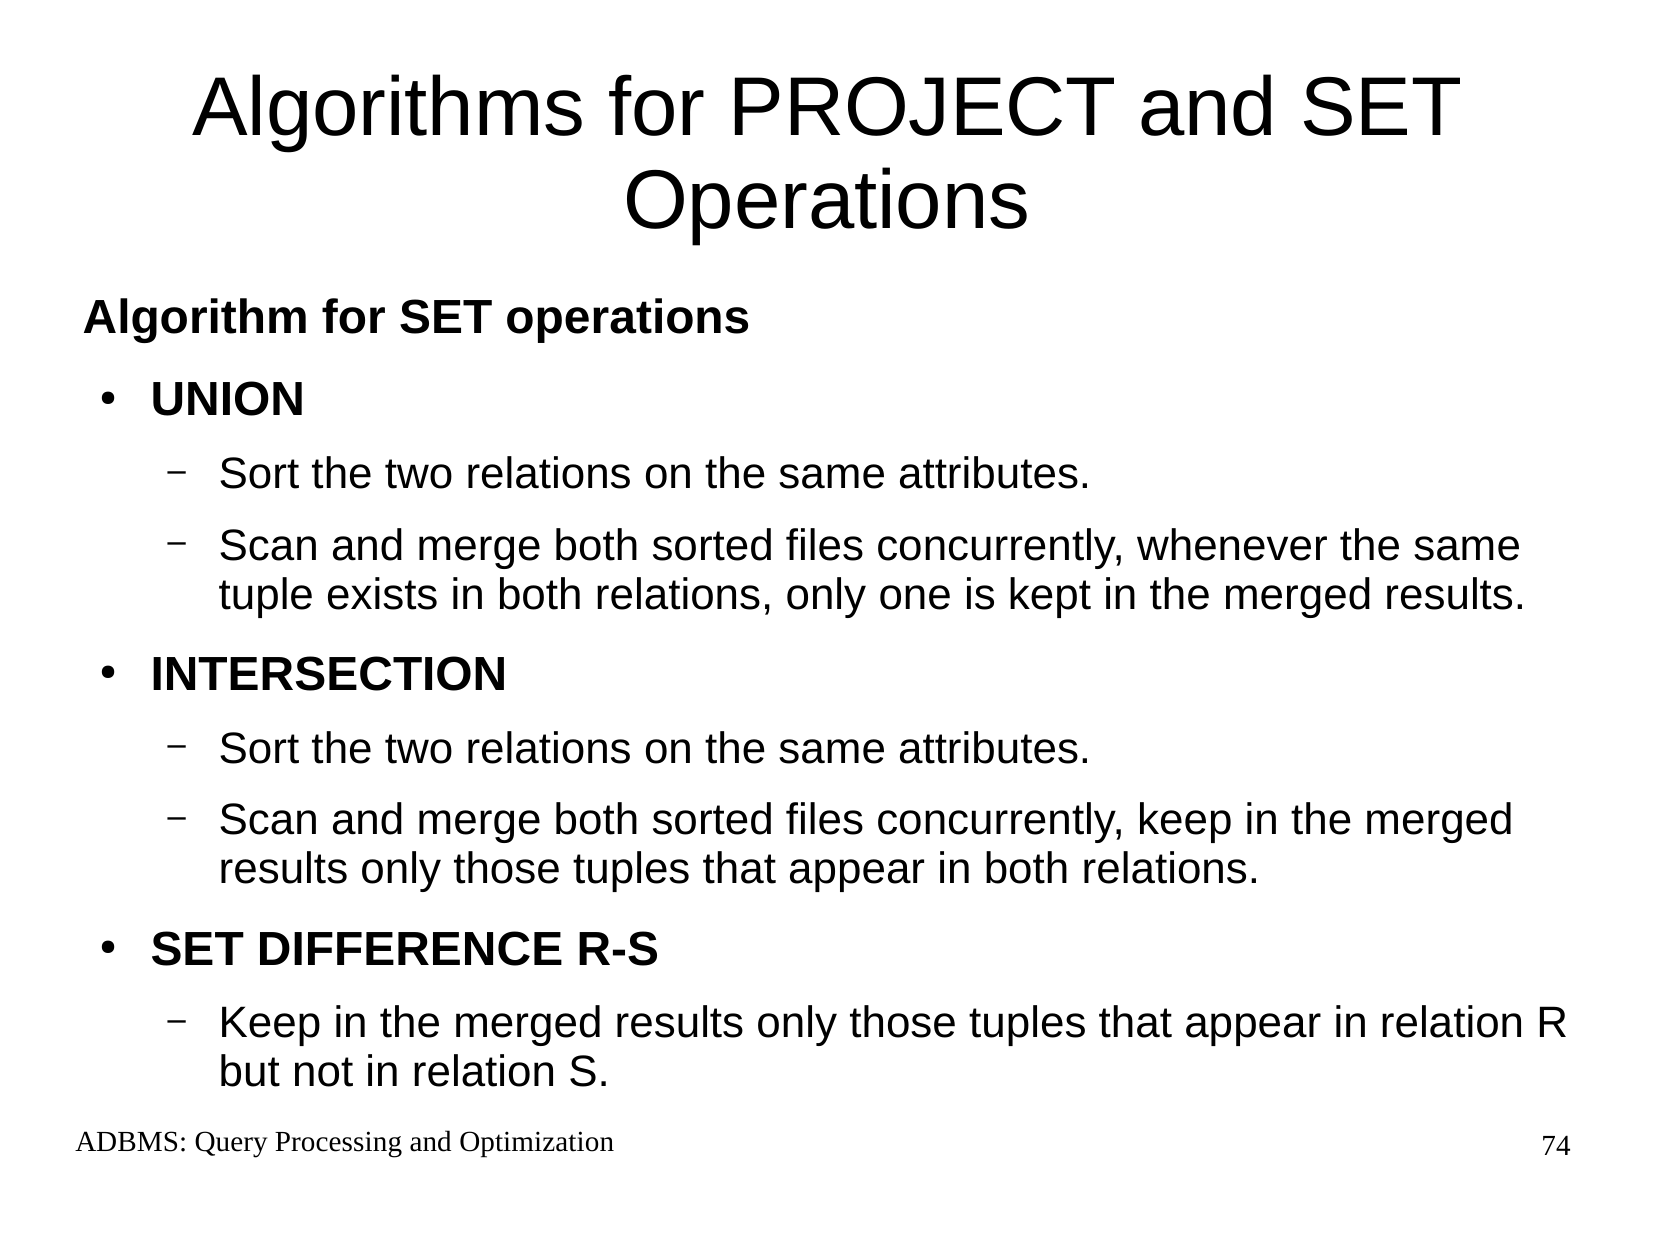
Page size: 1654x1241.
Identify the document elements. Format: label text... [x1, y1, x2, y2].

list Algorithm for SET operations UNION Sort the two relations on the same attributes. Scan and merge both sorted files concurrently, whenever the same tuple exists in both relations, only one is kept in the merged results. INTERSECTION Sort the two relations on the same attributes. Scan and merge both sorted files concurrently, keep in the merged results only those tuples that appear in both relations. SET DIFFERENCE R-S Keep in the merged results only those tuples that appear in relation R but not in relation S. [82, 290, 1571, 1111]
title Algorithms for PROJECT and SET Operations [82, 49, 1571, 257]
